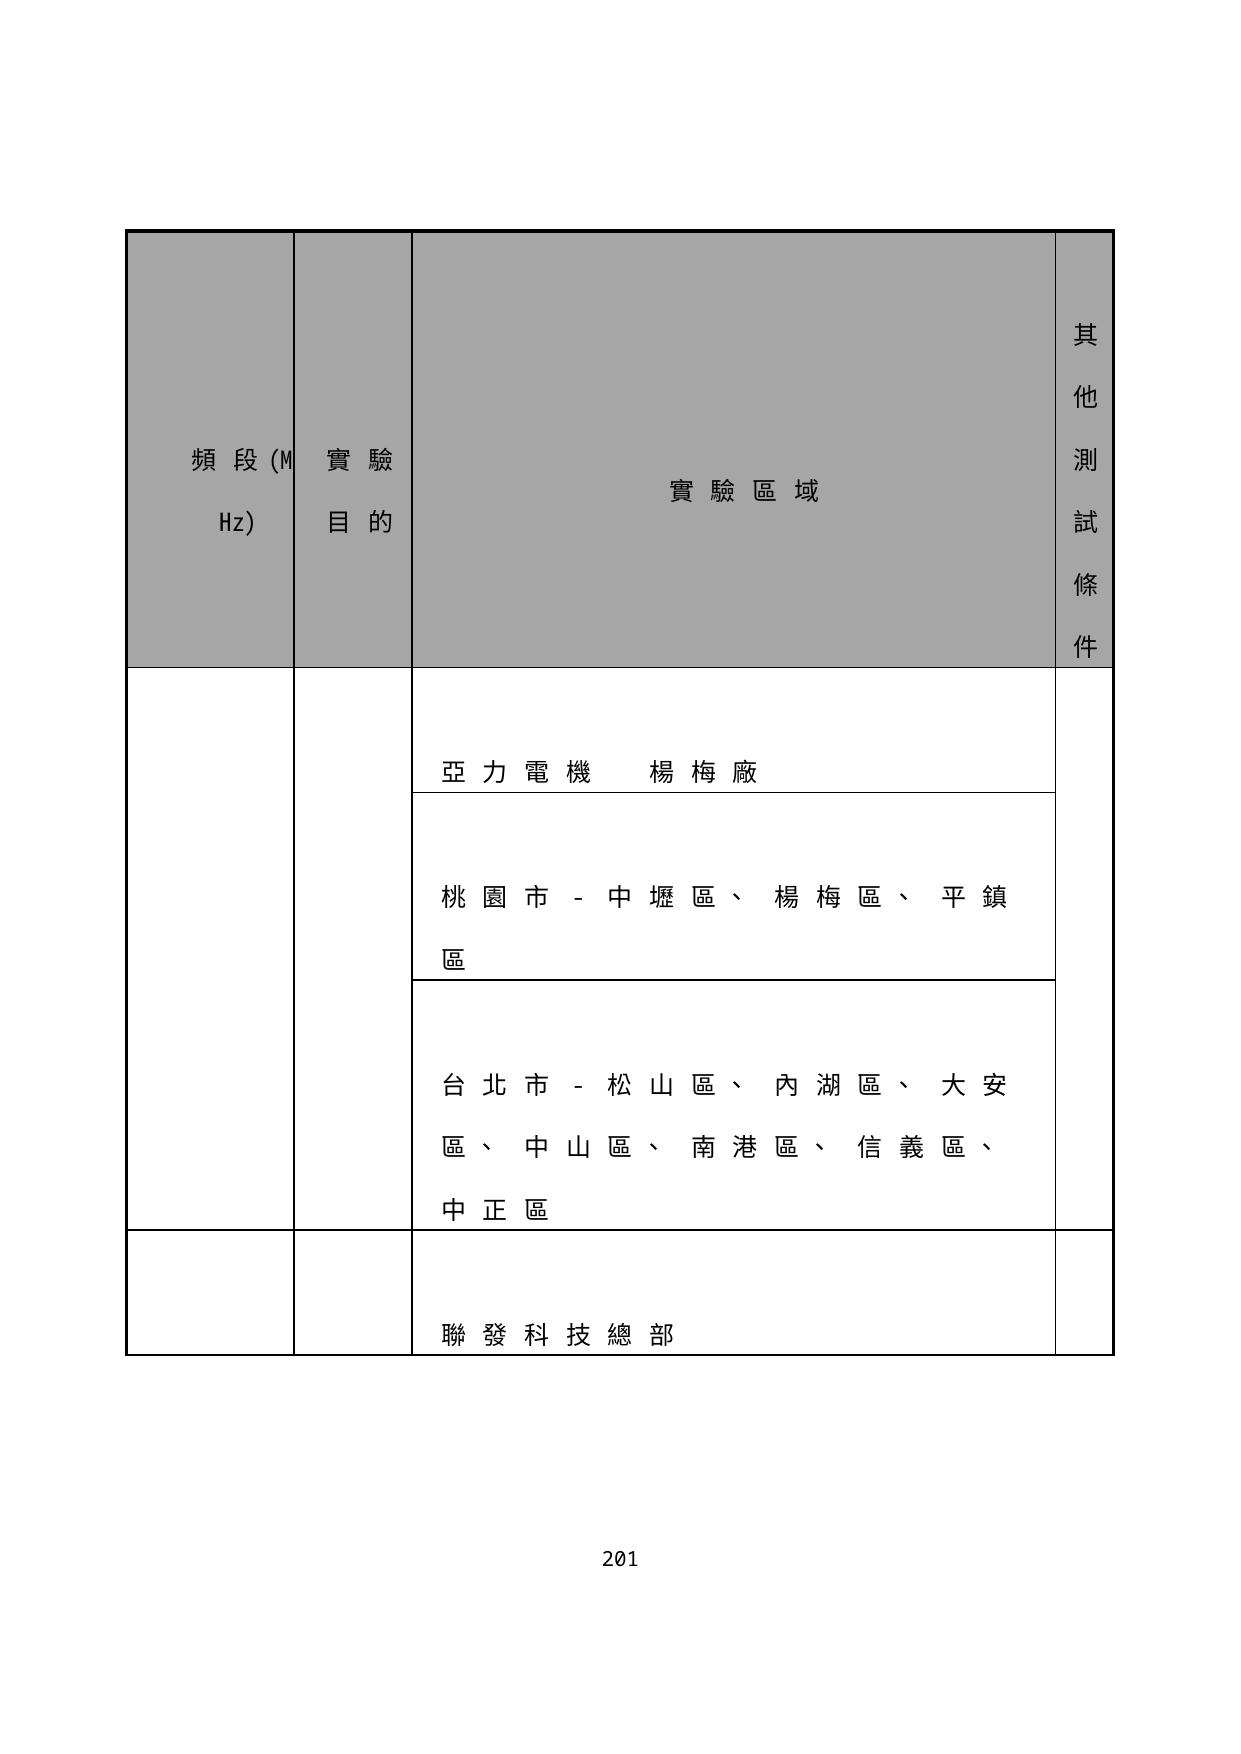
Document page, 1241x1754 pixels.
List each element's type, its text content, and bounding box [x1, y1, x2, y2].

table_cell [128, 1231, 293, 1354]
table_cell [128, 668, 293, 1229]
table_header 其他測試條件 [1056, 233, 1112, 667]
table_cell [295, 668, 411, 1229]
table_cell [1056, 668, 1112, 1229]
table_cell 台北市-松山區、內湖區、大安區、中山區、南港區、信義區、中正區 [413, 981, 1055, 1229]
table_header 頻段(MHz) [128, 233, 293, 667]
table_header 實驗目的 [295, 233, 411, 667]
table_cell [295, 1231, 411, 1354]
table_cell 亞力電機 楊梅廠 [413, 668, 1055, 792]
table_cell 聯發科技總部 [413, 1231, 1055, 1354]
table_header 實驗區域 [413, 233, 1055, 667]
table_cell 桃園市-中壢區、楊梅區、平鎮區 [413, 793, 1055, 979]
table_cell [1056, 1231, 1112, 1354]
